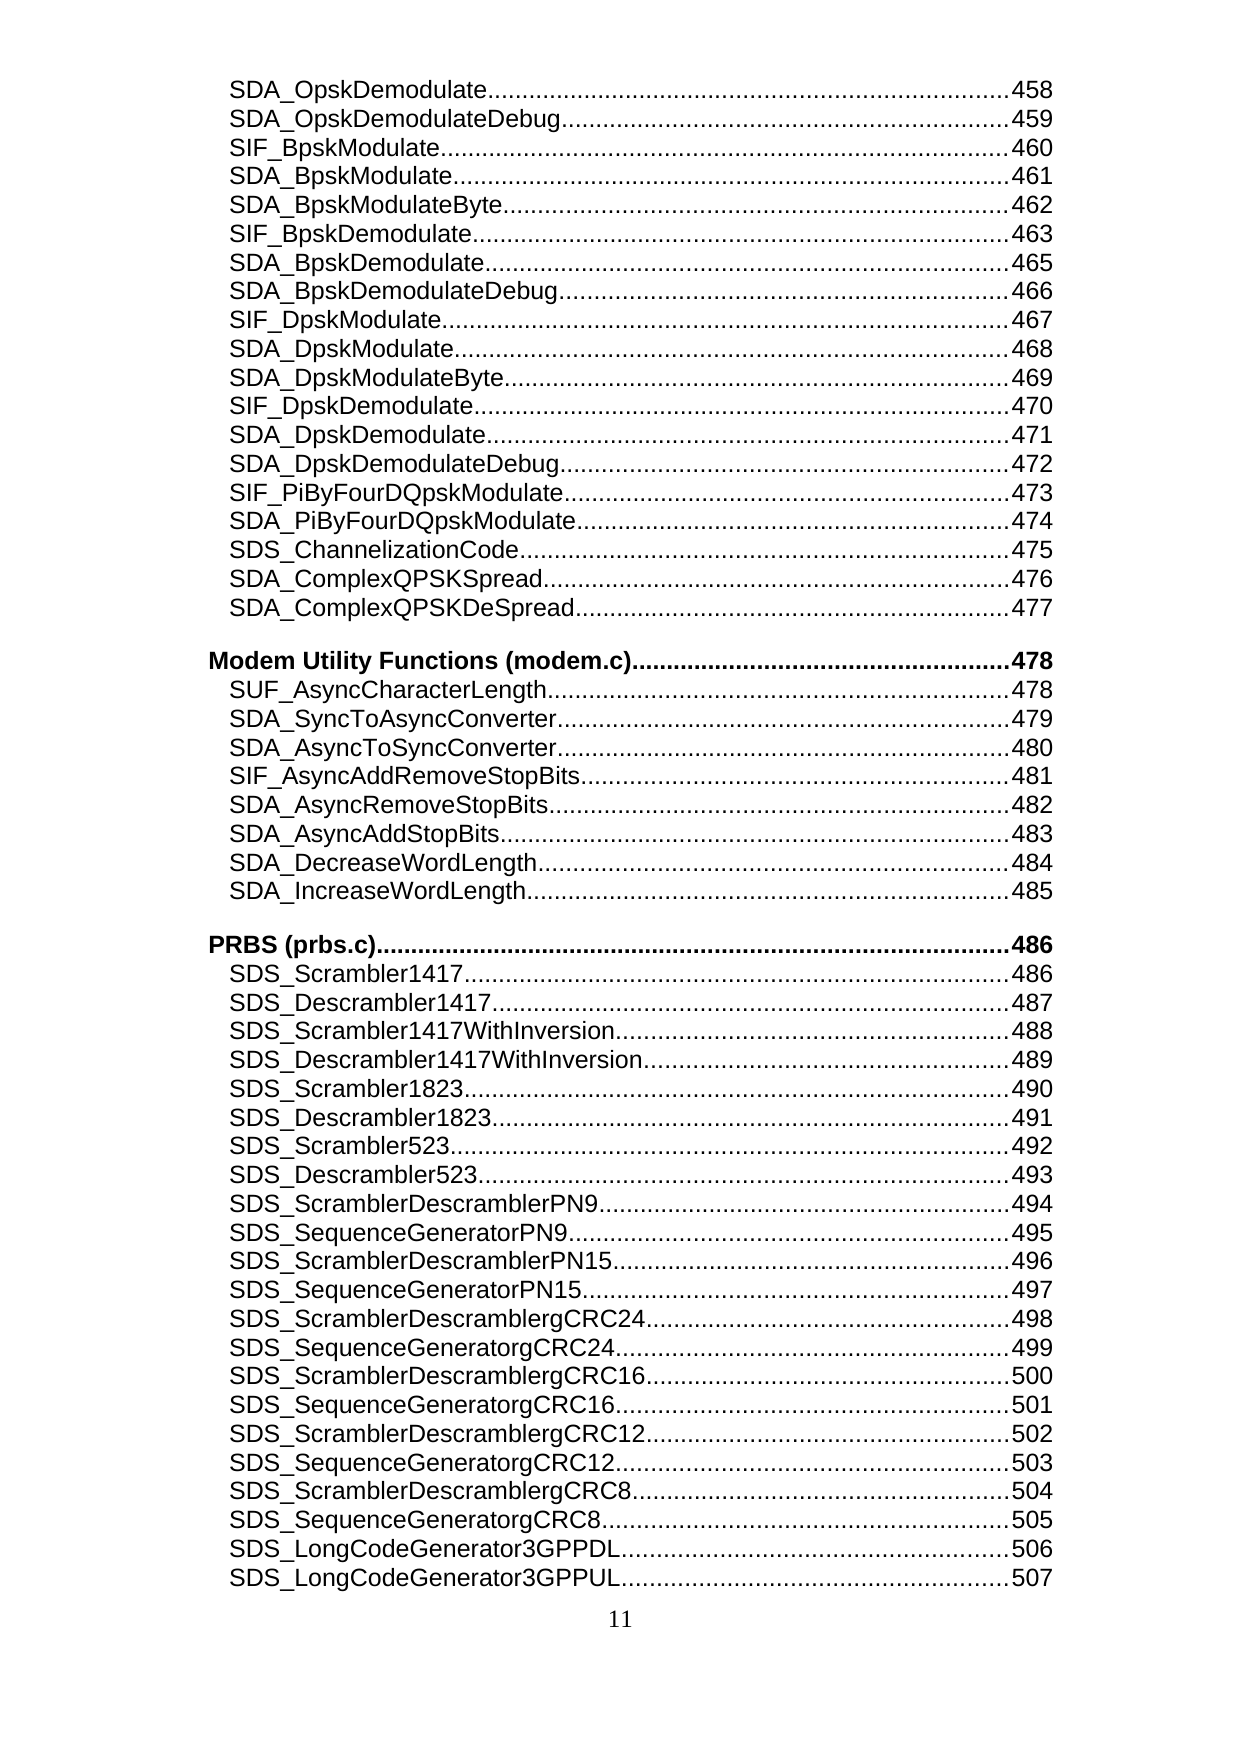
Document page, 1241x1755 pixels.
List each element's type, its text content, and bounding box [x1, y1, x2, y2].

text SDS_SequenceGeneratorgCRC24 499 [229, 1332, 1053, 1361]
text SDA_DpskDemodulate 471 [229, 420, 1053, 449]
text SDS_Descrambler523 493 [229, 1160, 1053, 1189]
text SDS_ScramblerDescramblerPN15 496 [229, 1246, 1053, 1275]
text SIF_DpskDemodulate 470 [229, 391, 1053, 420]
text SDS_LongCodeGenerator3GPPDL 506 [229, 1534, 1053, 1562]
text SIF_BpskDemodulate 463 [229, 219, 1053, 247]
text SDA_BpskDemodulateDebug 466 [229, 276, 1053, 305]
text Modem Utility Functions (modem.c) 478 [208, 646, 1053, 675]
text SIF_BpskModulate 460 [229, 132, 1053, 161]
text SDS_Descrambler1417 487 [229, 987, 1053, 1016]
text SDA_AsyncAddStopBits 483 [229, 819, 1053, 847]
text SDS_Descrambler1823 491 [229, 1102, 1053, 1131]
text SIF_AsyncAddRemoveStopBits 481 [229, 761, 1053, 790]
text SDS_ScramblerDescramblergCRC24 498 [229, 1304, 1053, 1332]
text SDS_ScramblerDescramblerPN9 494 [229, 1189, 1053, 1217]
text SDS_SequenceGeneratorgCRC8 505 [229, 1505, 1053, 1534]
text SDA_ComplexQPSKSpread 476 [229, 564, 1053, 592]
text SDS_SequenceGeneratorPN9 495 [229, 1217, 1053, 1246]
text SDA_DpskModulate 468 [229, 334, 1053, 362]
text SDS_Scrambler1823 490 [229, 1074, 1053, 1102]
text SDA_BpskDemodulate 465 [229, 247, 1053, 276]
text SDS_Descrambler1417WithInversion 489 [229, 1045, 1053, 1074]
text SDA_PiByFourDQpskModulate 474 [229, 506, 1053, 535]
text SDS_LongCodeGenerator3GPPUL 507 [229, 1562, 1053, 1591]
text SIF_DpskModulate 467 [229, 305, 1053, 334]
text SDA_BpskModulate 461 [229, 161, 1053, 190]
text SDA_BpskModulateByte 462 [229, 190, 1053, 219]
text SDA_ComplexQPSKDeSpread 477 [229, 592, 1053, 621]
text SDS_ScramblerDescramblergCRC12 502 [229, 1419, 1053, 1447]
text SDS_Scrambler523 492 [229, 1131, 1053, 1160]
text SDS_SequenceGeneratorgCRC12 503 [229, 1447, 1053, 1476]
text SDA_DecreaseWordLength 484 [229, 847, 1053, 876]
text SDA_IncreaseWordLength 485 [229, 876, 1053, 905]
text SDS_SequenceGeneratorPN15 497 [229, 1275, 1053, 1304]
text SDA_OpskDemodulateDebug 459 [229, 104, 1053, 132]
text SDA_AsyncToSyncConverter 480 [229, 732, 1053, 761]
text SDA_DpskDemodulateDebug 472 [229, 449, 1053, 477]
text SIF_PiByFourDQpskModulate 473 [229, 477, 1053, 506]
text SUF_AsyncCharacterLength 478 [229, 675, 1053, 704]
text SDA_SyncToAsyncConverter 479 [229, 704, 1053, 732]
text SDS_Scrambler1417 486 [229, 959, 1053, 987]
text SDA_OpskDemodulate 458 [229, 75, 1053, 104]
text SDS_ChannelizationCode 475 [229, 535, 1053, 564]
text SDS_ScramblerDescramblergCRC8 504 [229, 1476, 1053, 1505]
text SDS_ScramblerDescramblergCRC16 500 [229, 1361, 1053, 1390]
text SDA_AsyncRemoveStopBits 482 [229, 790, 1053, 819]
text SDS_Scrambler1417WithInversion 488 [229, 1016, 1053, 1045]
text SDS_SequenceGeneratorgCRC16 501 [229, 1390, 1053, 1419]
text PRBS (prbs.c) 486 [208, 930, 1053, 959]
text SDA_DpskModulateByte 469 [229, 362, 1053, 391]
